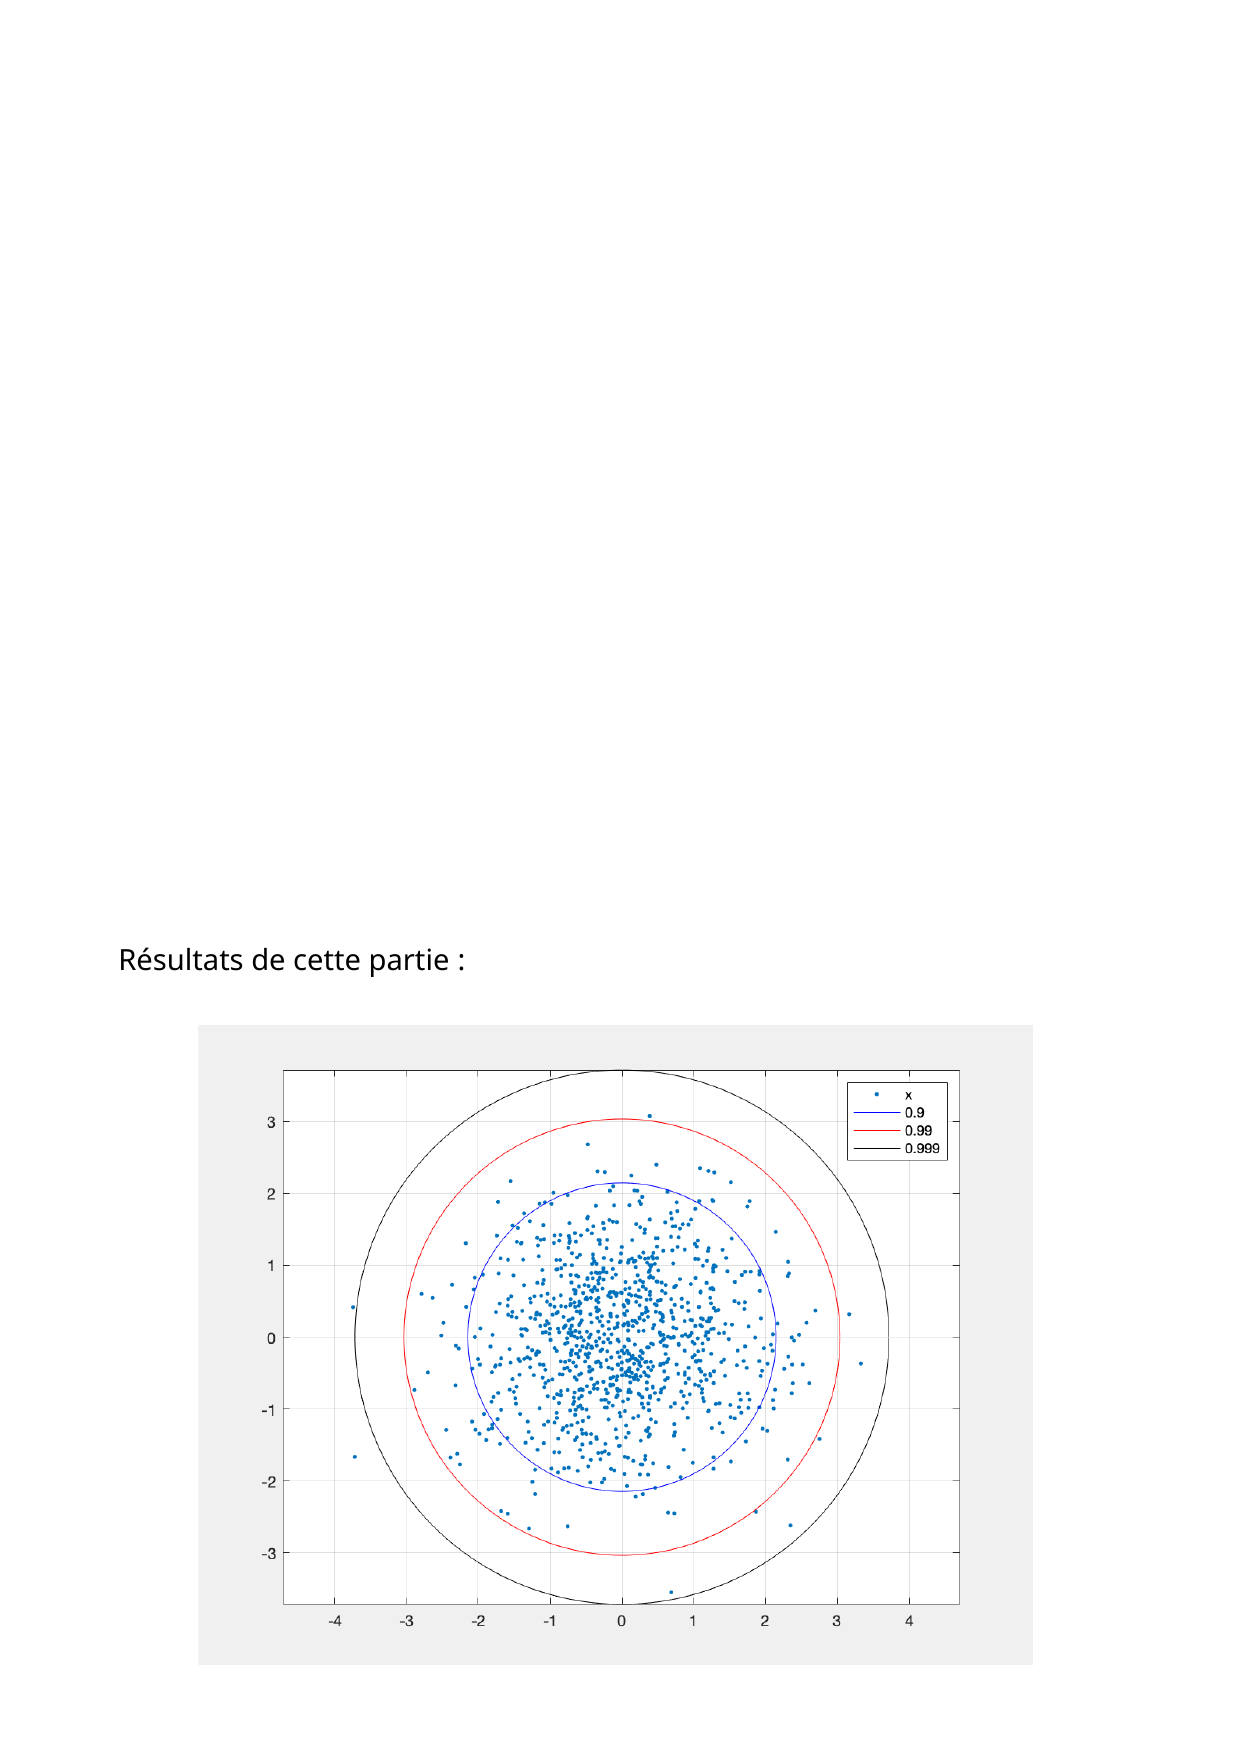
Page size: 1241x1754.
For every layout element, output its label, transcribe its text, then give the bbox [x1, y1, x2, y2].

picture [198, 1025, 1033, 1665]
text Résultats de cette partie : [118, 939, 1122, 979]
